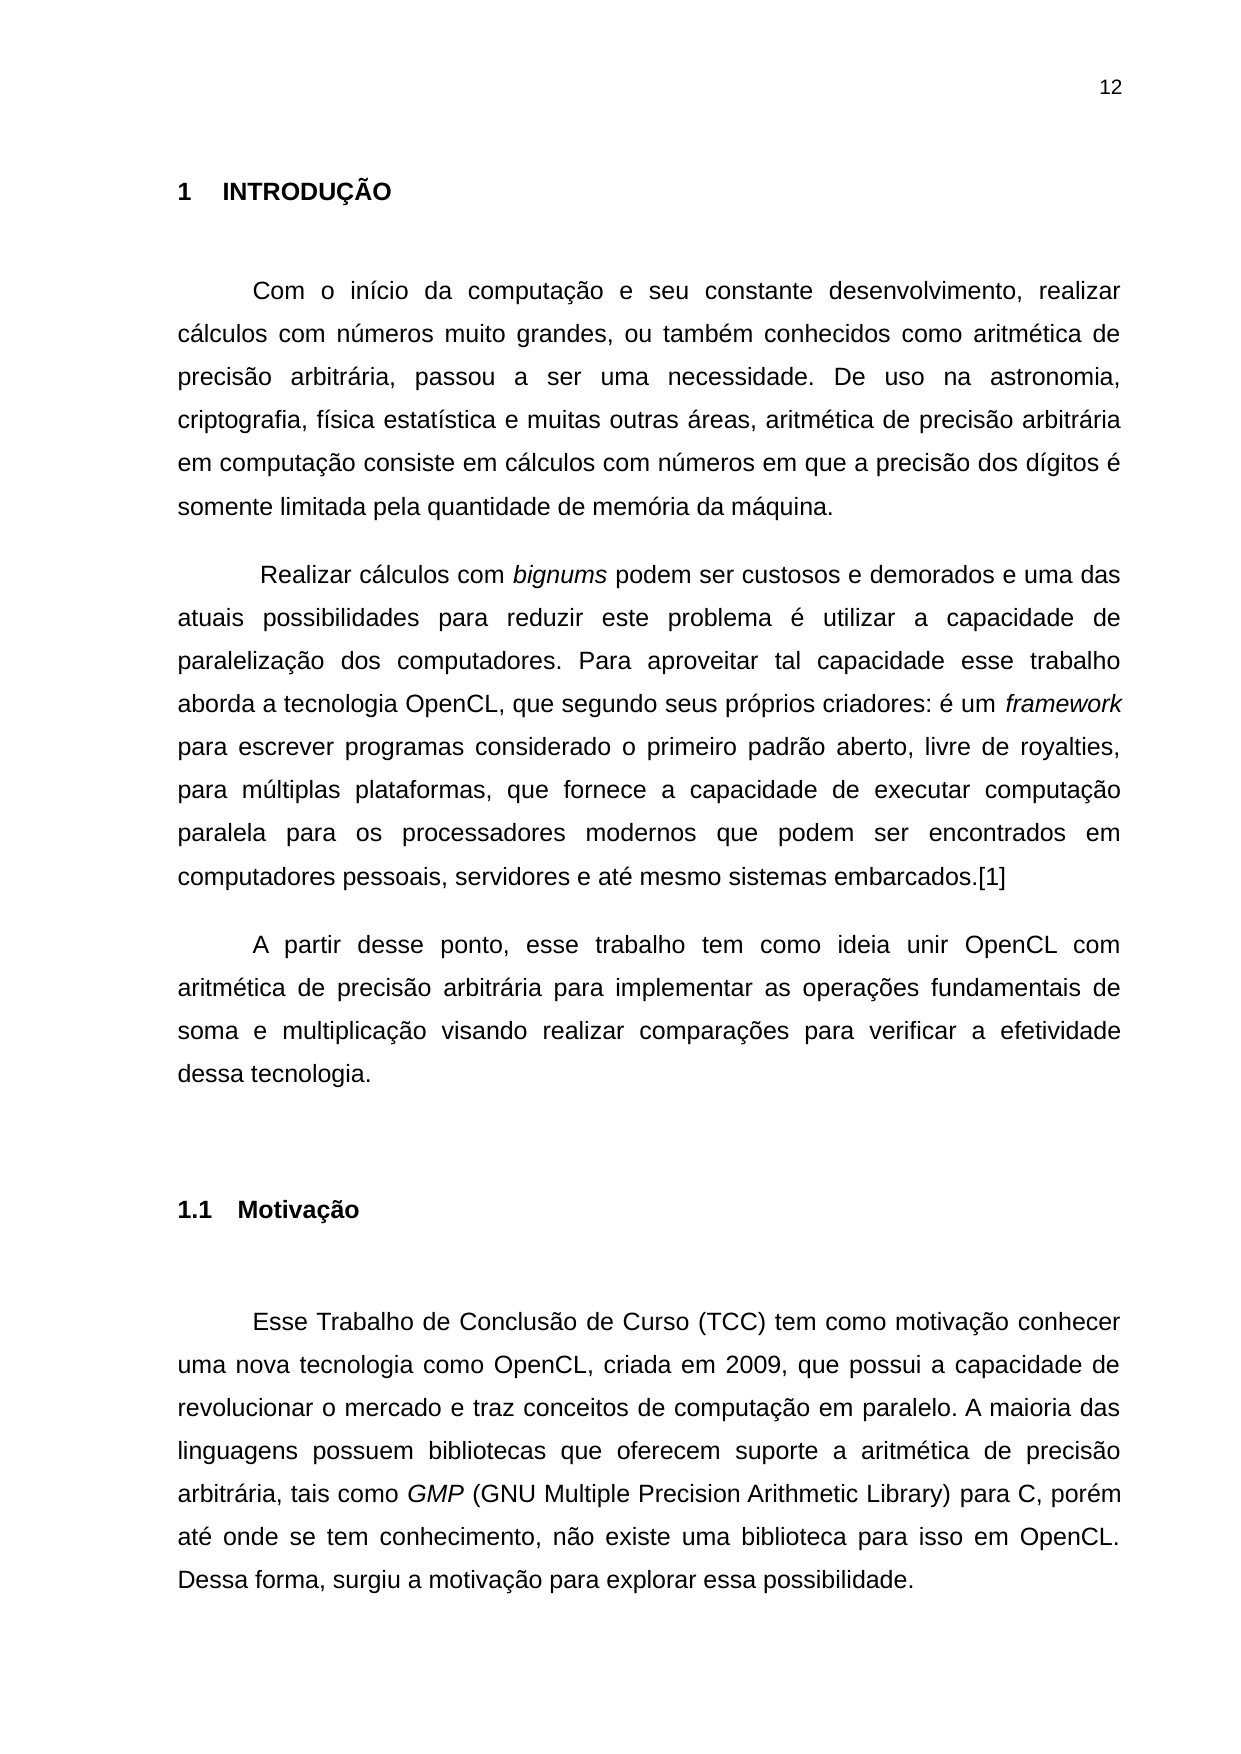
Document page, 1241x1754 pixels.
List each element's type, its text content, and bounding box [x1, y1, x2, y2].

text A partir desse ponto, esse trabalho tem como ideia unir OpenCL com aritmética de precisão arbitrária para implementar as operações fundamentais de soma e multiplicação visando realizar comparações para verificar a efetividade dessa tecnologia. [177, 930, 1122, 1088]
subtitle 1 INTRODUÇÃO [177, 177, 1122, 206]
text Realizar cálculos com bignums podem ser custosos e demorados e uma das atuais possibilidades para reduzir este problema é utilizar a capacidade de paralelização dos computadores. Para aproveitar tal capacidade esse trabalho aborda a tecnologia OpenCL, que segundo seus próprios criadores: é um framework para escrever programas considerado o primeiro padrão aberto, livre de royalties, para múltiplas plataformas, que fornece a capacidade de executar computação paralela para os processadores modernos que podem ser encontrados em computadores pessoais, servidores e até mesmo sistemas embarcados.[1] [177, 560, 1122, 890]
text Esse Trabalho de Conclusão de Curso (TCC) tem como motivação conhecer uma nova tecnologia como OpenCL, criada em 2009, que possui a capacidade de revolucionar o mercado e traz conceitos de computação em paralelo. A maioria das linguagens possuem bibliotecas que oferecem suporte a aritmética de precisão arbitrária, tais como GMP (GNU Multiple Precision Arithmetic Library) para C, porém até onde se tem conhecimento, não existe uma biblioteca para isso em OpenCL. Dessa forma, surgiu a motivação para explorar essa possibilidade. [177, 1307, 1122, 1594]
text Com o início da computação e seu constante desenvolvimento, realizar cálculos com números muito grandes, ou também conhecidos como aritmética de precisão arbitrária, passou a ser uma necessidade. De uso na astronomia, criptografia, física estatística e muitas outras áreas, aritmética de precisão arbitrária em computação consiste em cálculos com números em que a precisão dos dígitos é somente limitada pela quantidade de memória da máquina. [177, 276, 1122, 520]
subtitle 1.1 Motivação [177, 1195, 1122, 1224]
